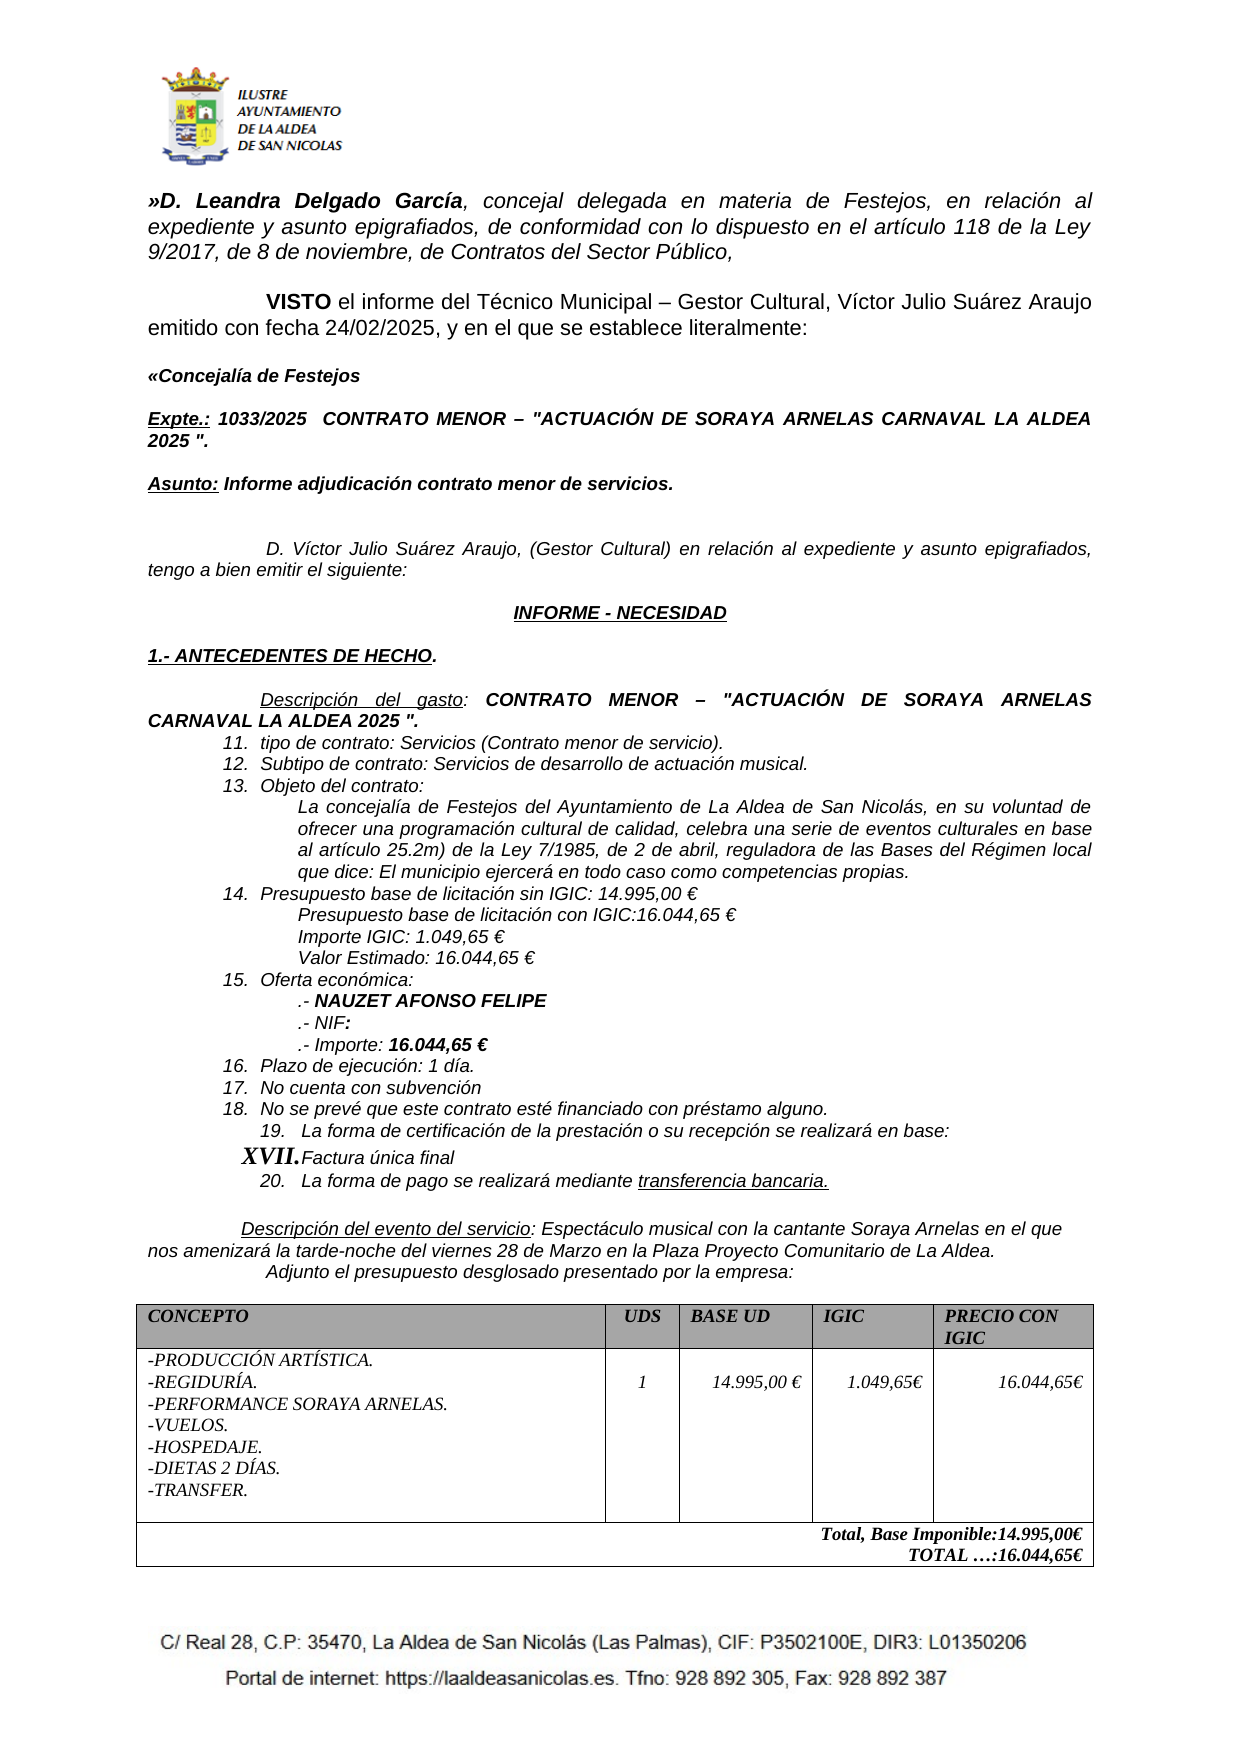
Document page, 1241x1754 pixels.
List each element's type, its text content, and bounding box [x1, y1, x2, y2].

list La forma de pago se realizará mediante transferencia bancaria. [218, 1170, 1022, 1191]
text Presupuesto base de licitación con IGIC:16.044,65 € [298, 904, 1093, 926]
table_header CONCEPTO [137, 1305, 605, 1348]
text «Concejalía de Festejos [148, 365, 1093, 386]
text »D. Leandra Delgado García, concejal delegada en materia de Festejos, en relación al expediente y asunto epigrafiados, de conformidad con lo dispuesto en el artículo 118 de la Ley 9/2017, de 8 de noviembre, de Contratos del Sector Público, [148, 188, 1093, 264]
table_cell 1.049,65€ [813, 1349, 933, 1522]
list No se prevé que este contrato esté financiado con préstamo alguno. [223, 1098, 1093, 1119]
table_header PRECIO CON IGIC [934, 1305, 1093, 1348]
list Factura única final [300, 1141, 1022, 1170]
picture [148, 59, 358, 173]
table_header BASE UD [680, 1305, 812, 1348]
text Descripción del gasto: CONTRATO MENOR – "ACTUACIÓN DE SORAYA ARNELAS CARNAVAL LA ALDEA 2025 ". [148, 688, 1093, 731]
text Importe IGIC: 1.049,65 € [298, 926, 1093, 947]
list Objeto del contrato: [223, 774, 1093, 796]
list La forma de certificación de la prestación o su recepción se realizará en base: [218, 1119, 1022, 1141]
table_cell Total, Base Imponible:14.995,00€ TOTAL …:16.044,65€ [137, 1523, 1093, 1566]
table_cell 14.995,00 € [680, 1349, 812, 1522]
picture [148, 1626, 1034, 1694]
text La concejalía de Festejos del Ayuntamiento de La Aldea de San Nicolás, en su voluntad de ofrecer una programación cultural de calidad, celebra una serie de eventos culturales en base al artículo 25.2m) de la Ley 7/1985, de 2 de abril, reguladora de las Bases del Régimen local que dice: El municipio ejercerá en todo caso como competencias propias. [298, 796, 1093, 882]
text Adjunto el presupuesto desglosado presentado por la empresa: [148, 1261, 1063, 1282]
text Valor Estimado: 16.044,65 € [298, 947, 1093, 969]
list Oferta económica: [223, 969, 1093, 990]
text .- Importe: 16.044,65 € [298, 1033, 1093, 1055]
text Asunto: Informe adjudicación contrato menor de servicios. [148, 473, 1093, 494]
text VISTO el informe del Técnico Municipal – Gestor Cultural, Víctor Julio Suárez Araujo emitido con fecha 24/02/2025, y en el que se establece literalmente: [148, 289, 1093, 340]
table_cell -PRODUCCIÓN ARTÍSTICA. -REGIDURÍA. -PERFORMANCE SORAYA ARNELAS. -VUELOS. -HOSPEDAJE. -DIETAS 2 DÍAS. -TRANSFER. [137, 1349, 605, 1522]
table_header UDS [606, 1305, 679, 1348]
text .- NIF: [298, 1012, 1093, 1033]
table_cell 16.044,65€ [934, 1349, 1093, 1522]
list Subtipo de contrato: Servicios de desarrollo de actuación musical. [223, 753, 1093, 774]
list Presupuesto base de licitación sin IGIC: 14.995,00 € [223, 882, 1093, 904]
text Descripción del evento del servicio: Espectáculo musical con la cantante Soraya Arnelas en el que nos amenizará la tarde-noche del viernes 28 de Marzo en la Plaza Proyecto Comunitario de La Aldea. [148, 1218, 1063, 1261]
text Expte.: 1033/2025 CONTRATO MENOR – "ACTUACIÓN DE SORAYA ARNELAS CARNAVAL LA ALDEA 2025 ". [148, 408, 1093, 451]
table_cell 1 [606, 1349, 679, 1522]
list tipo de contrato: Servicios (Contrato menor de servicio). [223, 731, 1093, 753]
text D. Víctor Julio Suárez Araujo, (Gestor Cultural) en relación al expediente y asunto epigrafiados, tengo a bien emitir el siguiente: [148, 537, 1093, 581]
list Plazo de ejecución: 1 día. [223, 1055, 1093, 1076]
text 1.- ANTECEDENTES DE HECHO. [148, 645, 1093, 667]
text INFORME - NECESIDAD [148, 602, 1093, 624]
table_header IGIC [813, 1305, 933, 1348]
text .- NAUZET AFONSO FELIPE [298, 990, 1093, 1012]
list No cuenta con subvención [223, 1076, 1093, 1098]
